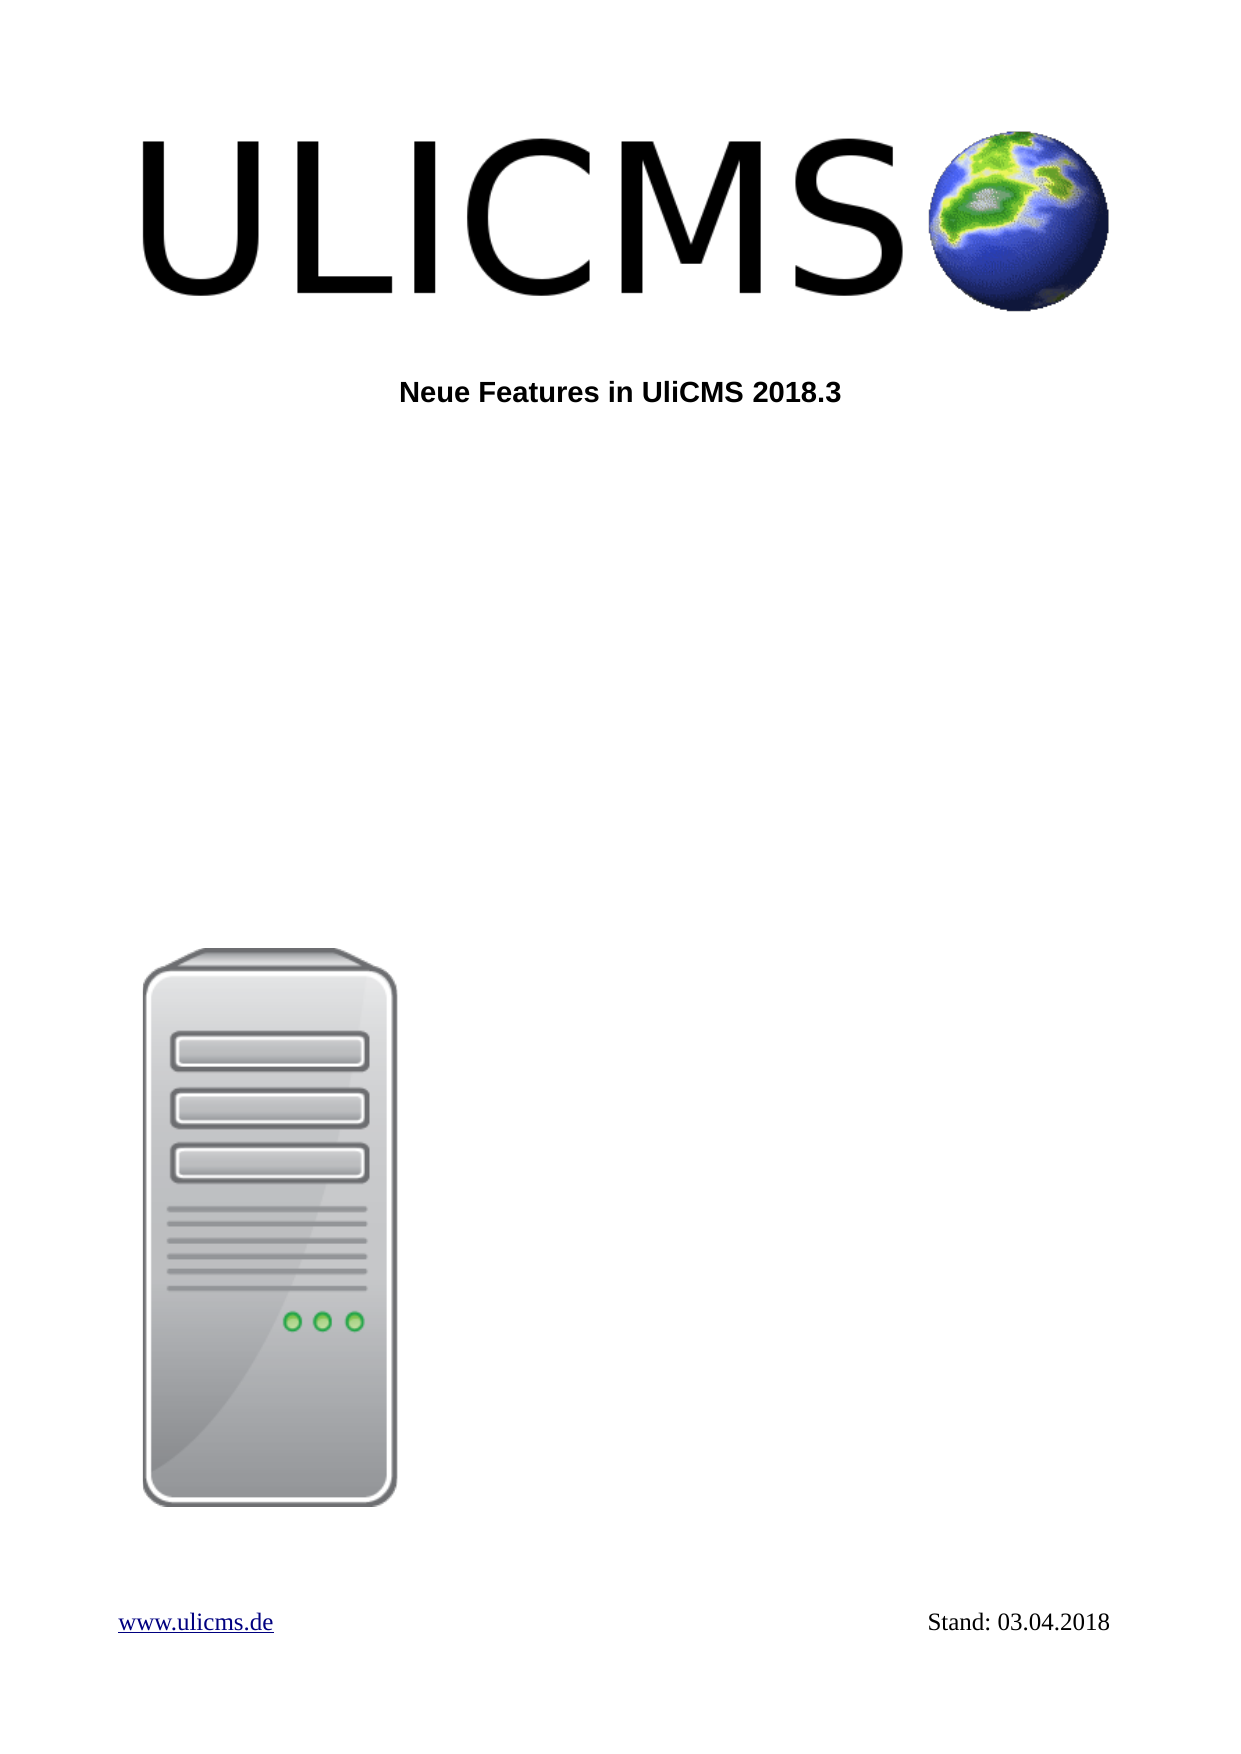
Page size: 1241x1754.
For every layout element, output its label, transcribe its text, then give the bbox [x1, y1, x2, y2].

picture [142, 948, 398, 1507]
picture [115, 118, 1117, 321]
subtitle Neue Features in UliCMS 2018.3 [118, 375, 1122, 408]
